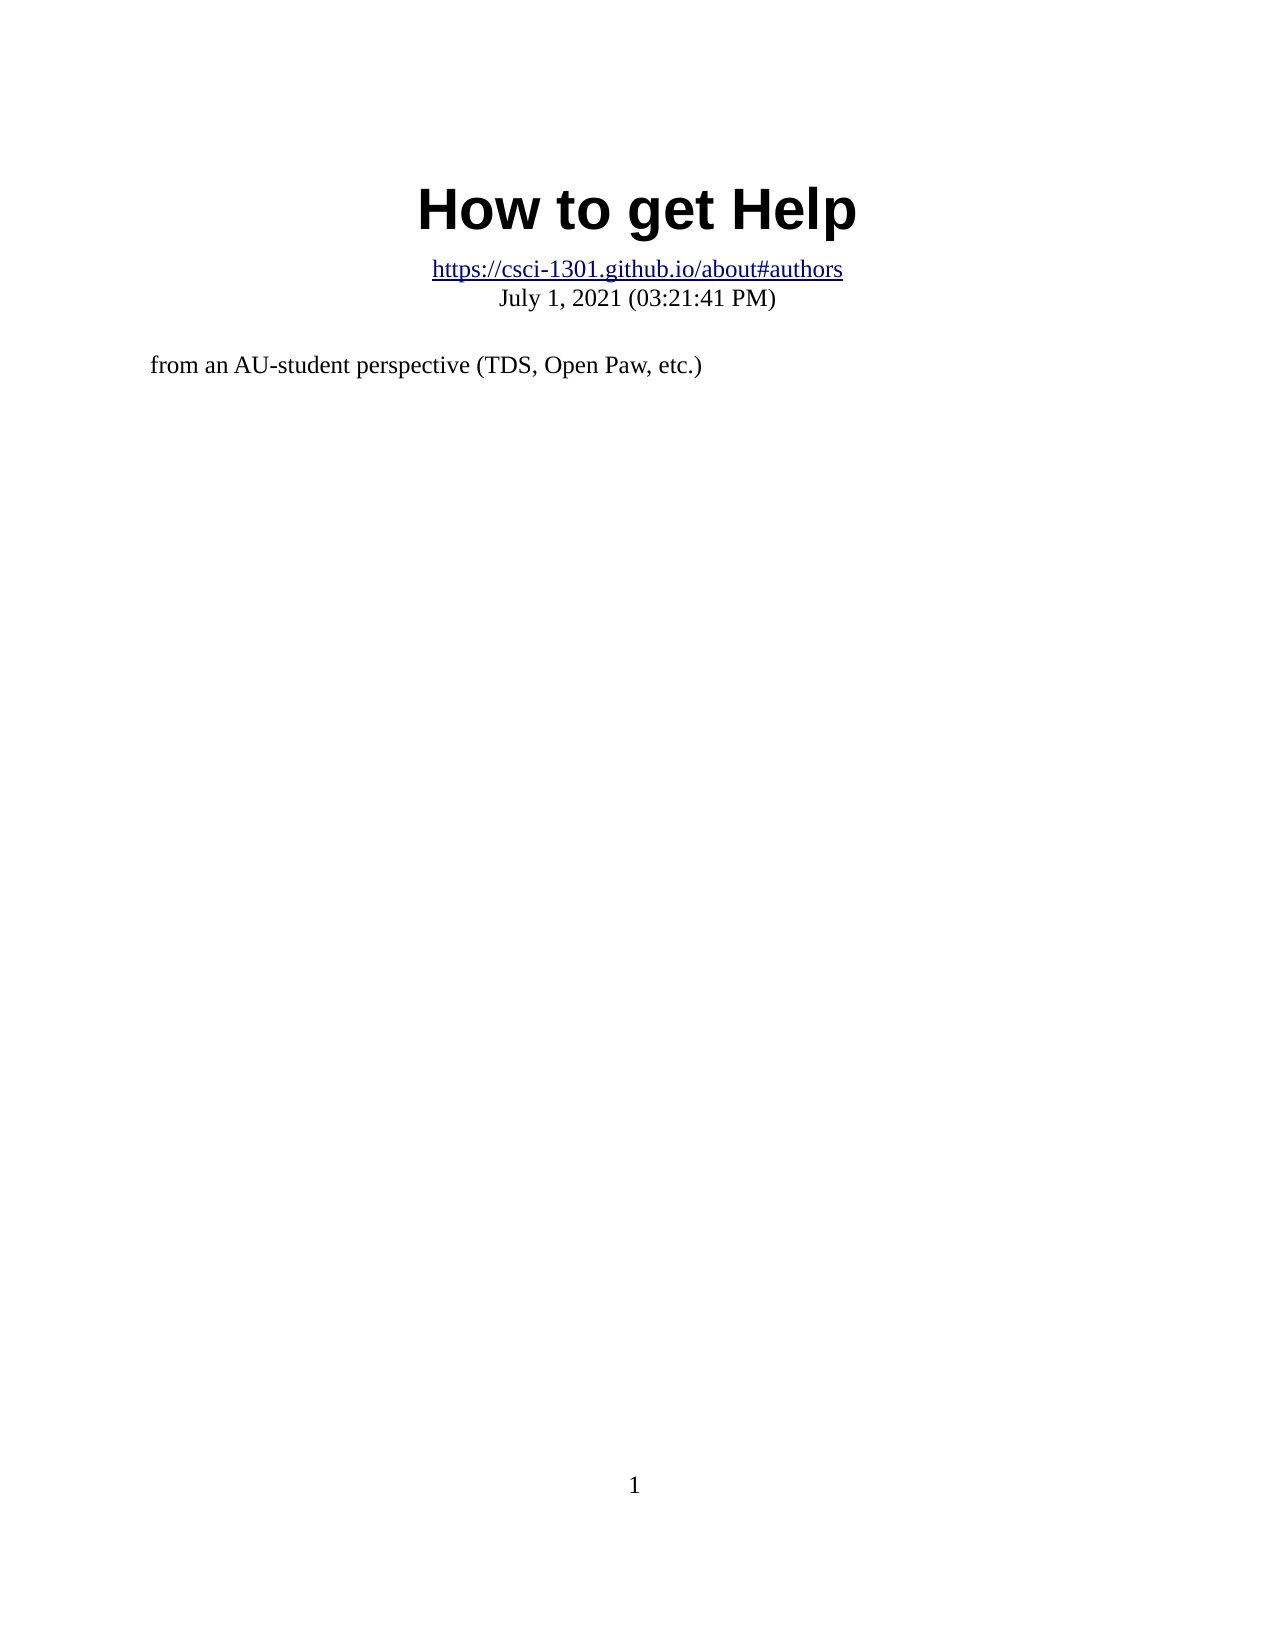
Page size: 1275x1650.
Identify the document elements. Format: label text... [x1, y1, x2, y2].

text July 1, 2021 (03:21:41 PM) [150, 283, 1125, 312]
title How to get Help [150, 175, 1125, 242]
text from an AU-student perspective (TDS, Open Paw, etc.) [150, 350, 1125, 378]
text https://csci-1301.github.io/about#authors [150, 254, 1125, 283]
